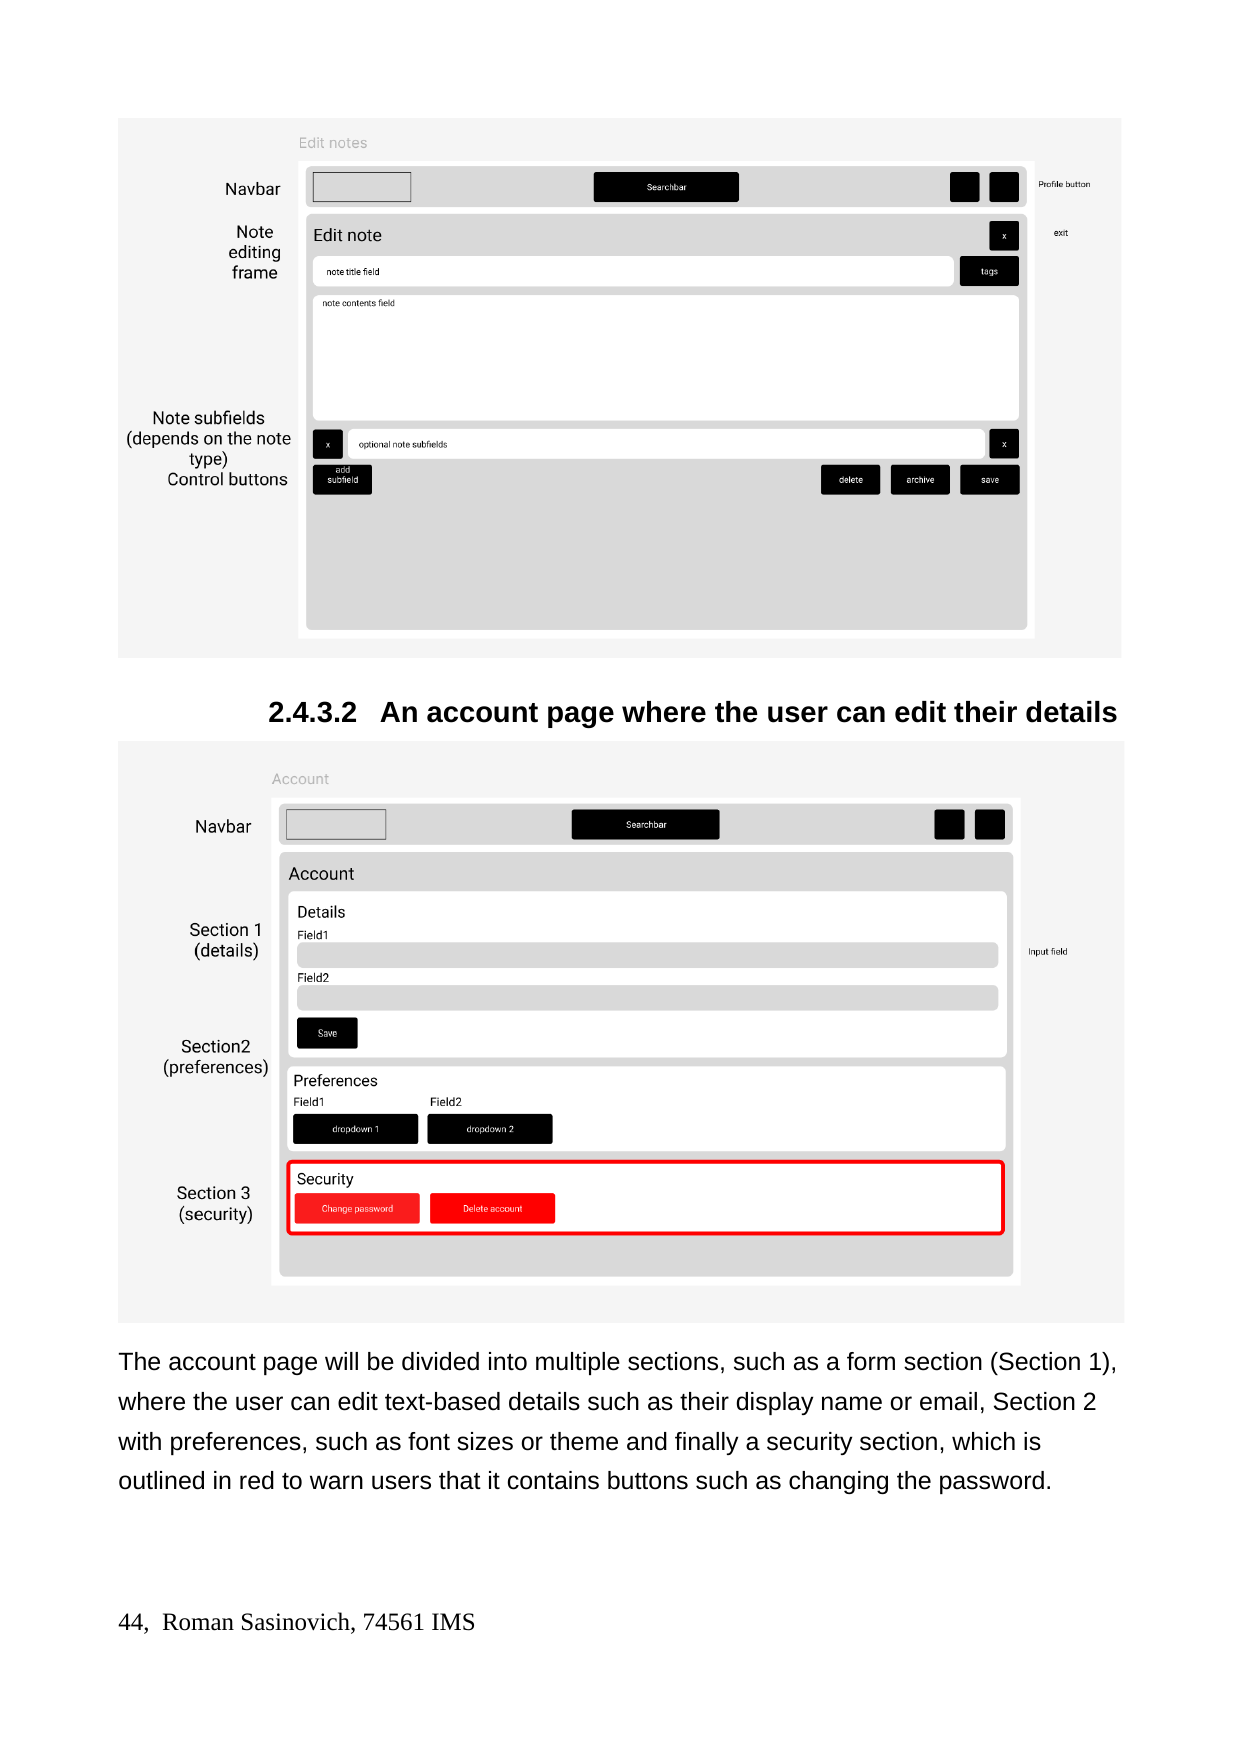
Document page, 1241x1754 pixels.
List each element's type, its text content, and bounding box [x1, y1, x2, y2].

list The account page will be divided into multiple sections, such as a form section (Section 1), where the user can edit text-based details such as their display name or email, Section 2 with preferences, such as font sizes or theme and finally a security section, which is outlined in red to warn users that it contains buttons such as changing the password. [118, 1347, 1122, 1495]
subtitle An account page where the user can edit their details [268, 695, 1122, 729]
picture [118, 118, 1122, 658]
picture [118, 741, 1125, 1323]
